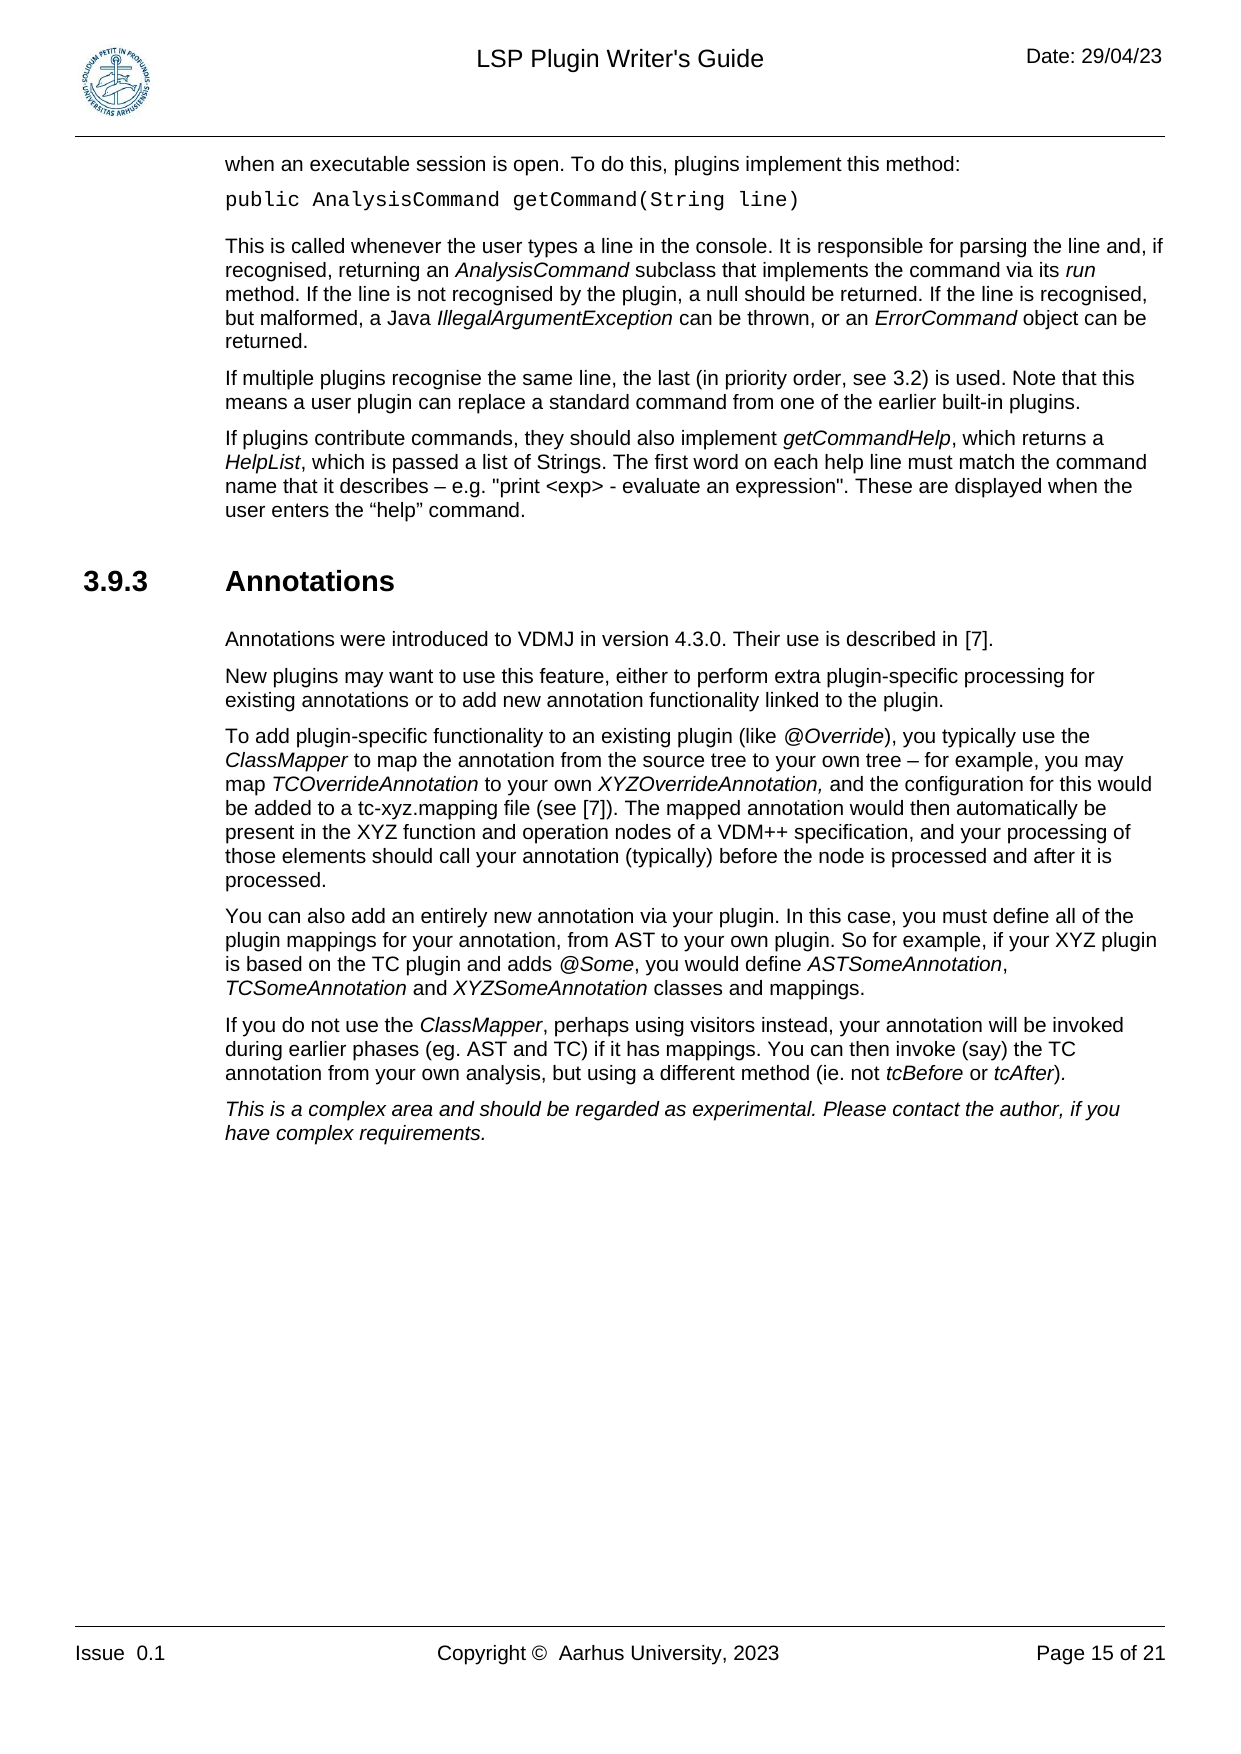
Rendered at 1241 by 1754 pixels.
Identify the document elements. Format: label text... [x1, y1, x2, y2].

picture [78, 44, 153, 120]
text This is a complex area and should be regarded as experimental. Please contact the author, if you have complex requirements. [225, 1097, 1165, 1145]
text Annotations were introduced to VDMJ in version 4.3.0. Their use is described in [7]. [225, 627, 1165, 651]
text This is called whenever the user types a line in the console. It is responsible for parsing the line and, if recognised, returning an AnalysisCommand subclass that implements the command via its run method. If the line is not recognised by the plugin, a null should be returned. If the line is recognised, but malformed, a Java IllegalArgumentException can be thrown, or an ErrorCommand object can be returned. [225, 234, 1165, 354]
text If you do not use the ClassMapper, perhaps using visitors instead, your annotation will be invoked during earlier phases (eg. AST and TC) if it has mappings. You can then invoke (say) the TC annotation from your own analysis, but using a different method (ie. not tcBefore or tcAfter). [225, 1013, 1165, 1085]
text when an executable session is open. To do this, plugins implement this method: [225, 152, 1165, 176]
text public AnalysisCommand getCommand(String line) [225, 189, 1165, 211]
text If multiple plugins recognise the same line, the last (in priority order, see 3.2) is used. Note that this means a user plugin can replace a standard command from one of the earlier built-in plugins. [225, 366, 1165, 414]
text To add plugin-specific functionality to an existing plugin (like @Override), you typically use the ClassMapper to map the annotation from the source tree to your own tree – for example, you may map TCOverrideAnnotation to your own XYZOverrideAnnotation, and the configuration for this would be added to a tc-xyz.mapping file (see [7]). The mapped annotation would then automatically be present in the XYZ function and operation nodes of a VDM++ specification, and your processing of those elements should call your annotation (typically) before the node is processed and after it is processed. [225, 724, 1165, 892]
text New plugins may want to use this feature, either to perform extra plugin-specific processing for existing annotations or to add new annotation functionality linked to the plugin. [225, 664, 1165, 712]
text You can also add an entirely new annotation via your plugin. In this case, you must define all of the plugin mappings for your annotation, from AST to your own plugin. So for example, if your XYZ plugin is based on the TC plugin and adds @Some, you would define ASTSomeAnnotation, TCSomeAnnotation and XYZSomeAnnotation classes and mappings. [225, 904, 1165, 1000]
text If plugins contribute commands, they should also implement getCommandHelp, which returns a HelpList, which is passed a list of Strings. The first word on each help line must match the command name that it describes – e.g. "print <exp> - evaluate an expression". These are displayed when the user enters the “help” command. [225, 427, 1165, 522]
subtitle Annotations [75, 565, 1165, 597]
